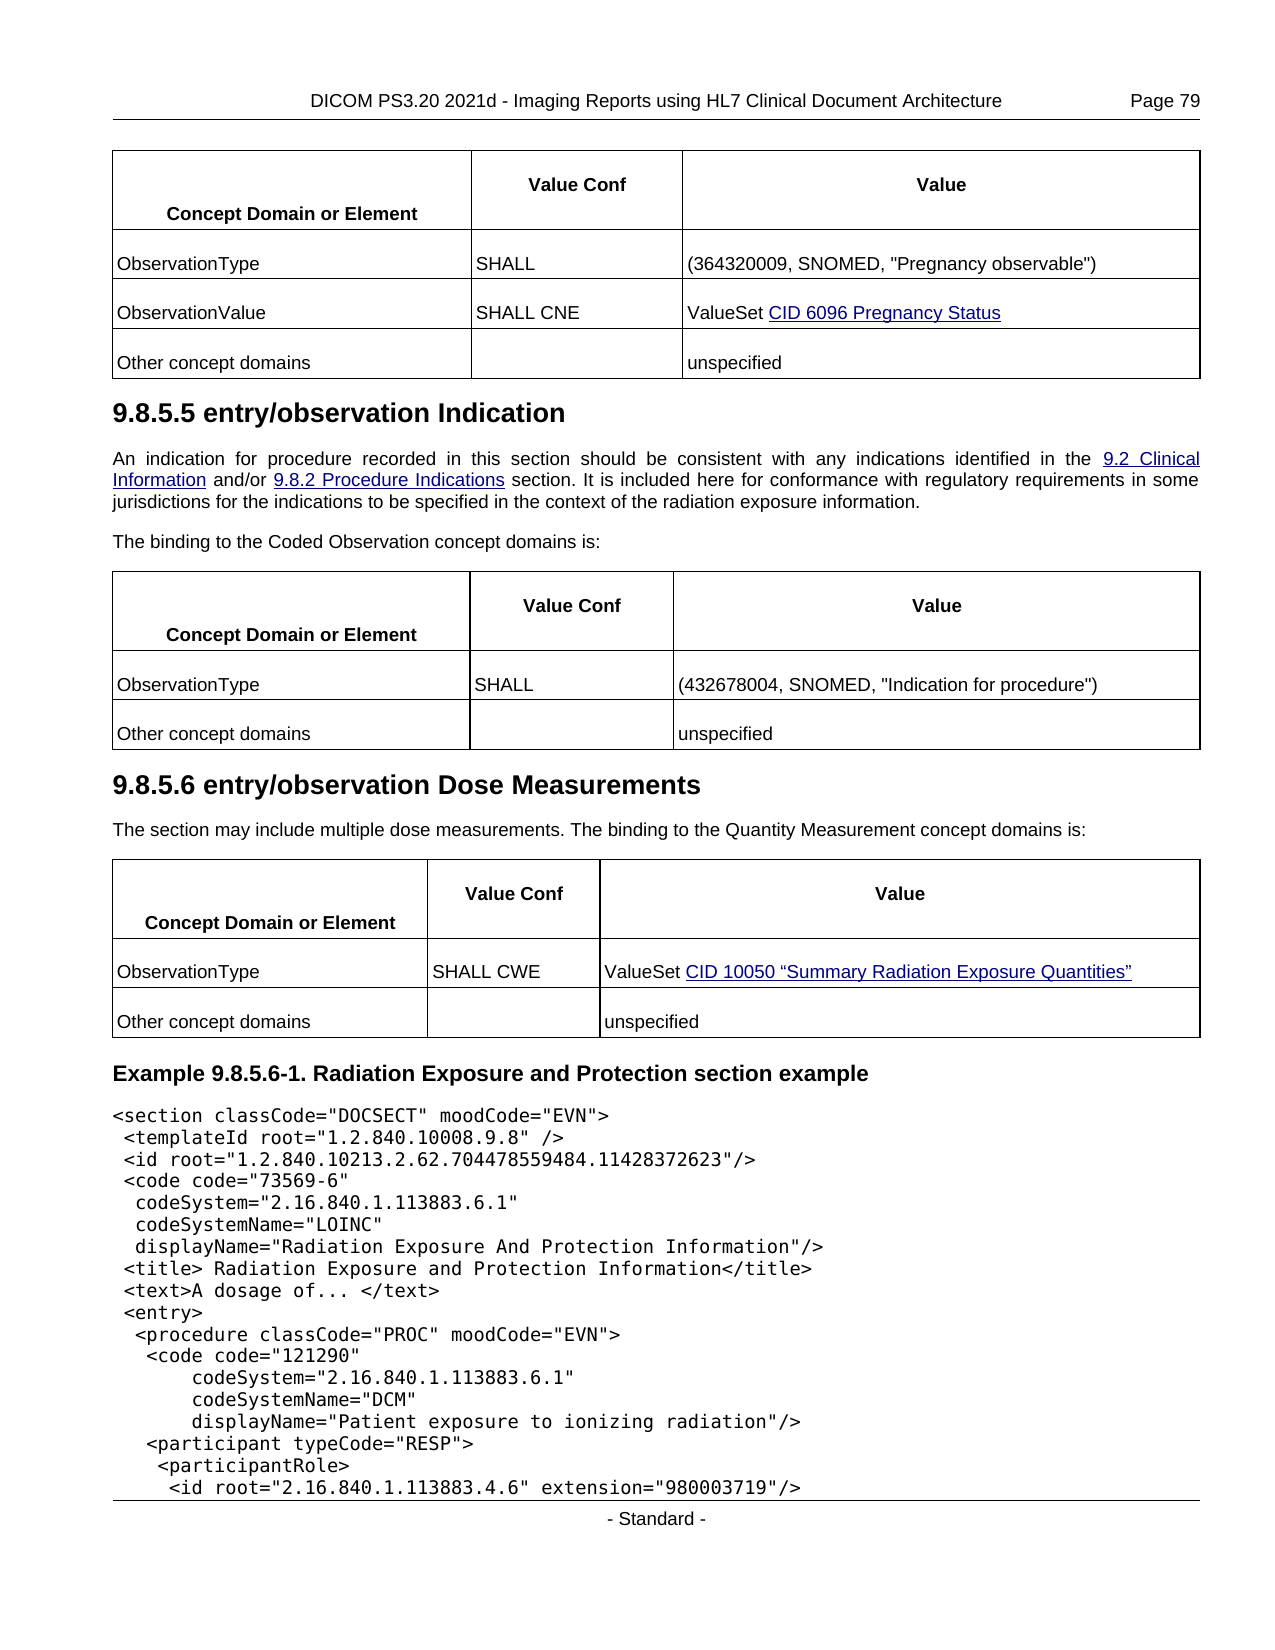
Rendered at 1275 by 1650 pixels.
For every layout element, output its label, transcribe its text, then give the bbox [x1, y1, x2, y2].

text The section may include multiple dose measurements. The binding to the Quantity Measurement concept domains is: [112, 819, 1200, 840]
table_cell Value​Set CID 6096 Pregnancy Status [683, 279, 1199, 328]
table_cell Other concept domains [113, 329, 471, 377]
table_cell SHALL [472, 230, 682, 278]
table_header Value [601, 860, 1199, 937]
table_header Value [683, 151, 1199, 228]
table_cell Observation​Type [113, 939, 427, 987]
text 9.8.5.5 entry/observation Indication [112, 397, 1200, 428]
table_header Value Conf [471, 572, 673, 649]
table_cell unspecified [674, 700, 1199, 749]
text The binding to the Coded Observation concept domains is: [112, 531, 1200, 552]
table_cell [472, 329, 682, 377]
table_cell SHALL [471, 651, 673, 699]
table_cell SHALL CNE [472, 279, 682, 328]
table_cell Other concept domains [113, 988, 427, 1037]
text Example 9.8.5.6-1. Radiation Exposure and Protection section example [112, 1060, 1200, 1086]
table_cell Observation​Type [113, 230, 471, 278]
table_cell [471, 700, 673, 749]
table_cell Value​Set CID 10050 “Summary Radiation Exposure Quantities” [601, 939, 1199, 987]
text <section classCode="DOCSECT" moodCode="EVN"> <templateId root="1.2.840.10008.9.8" /> <id root="1.2.840.10213.2.62.704478559484.11428372623"/> <code code="73569-6" codeSystem="2.16.840.1.113883.6.1" codeSystemName="LOINC" displayName="Radiation Exposure And Protection Information"/> <title> Radiation Exposure and Protection Information</title> <text>A dosage of... </text> <entry> <procedure classCode="PROC" moodCode="EVN"> <code code="121290" codeSystem="2.16.840.1.113883.6.1" codeSystemName="DCM" displayName="Patient exposure to ionizing radiation"/> <participant typeCode="RESP"> <participantRole> <id root="2.16.840.1.113883.4.6" extension="980003719"/> [112, 1105, 1200, 1499]
table_header Concept Domain or Element [113, 572, 469, 649]
text An indication for procedure recorded in this section should be consistent with any indications identified in the 9.2 Clinical Information and/or 9.8.2 Procedure Indications section. It is included here for conformance with regulatory requirements in some jurisdictions for the indications to be specified in the context of the radiation exposure information. [112, 447, 1200, 512]
table_header Value [674, 572, 1199, 649]
table_cell Other concept domains [113, 700, 469, 749]
table_cell unspecified [601, 988, 1199, 1037]
table_header Concept Domain or Element [113, 860, 427, 937]
table_cell [428, 988, 599, 1037]
table_header Concept Domain or Element [113, 151, 471, 228]
table_cell unspecified [683, 329, 1199, 377]
table_cell Observation​Value [113, 279, 471, 328]
table_cell Observation​Type [113, 651, 469, 699]
table_header Value Conf [428, 860, 599, 937]
table_cell (364320009, SNOMED, "Pregnancy observable") [683, 230, 1199, 278]
table_cell (432678004, SNOMED, "Indication for procedure") [674, 651, 1199, 699]
text 9.8.5.6 entry/observation Dose Measurements [112, 769, 1200, 800]
table_header Value Conf [472, 151, 682, 228]
table_cell SHALL CWE [428, 939, 599, 987]
